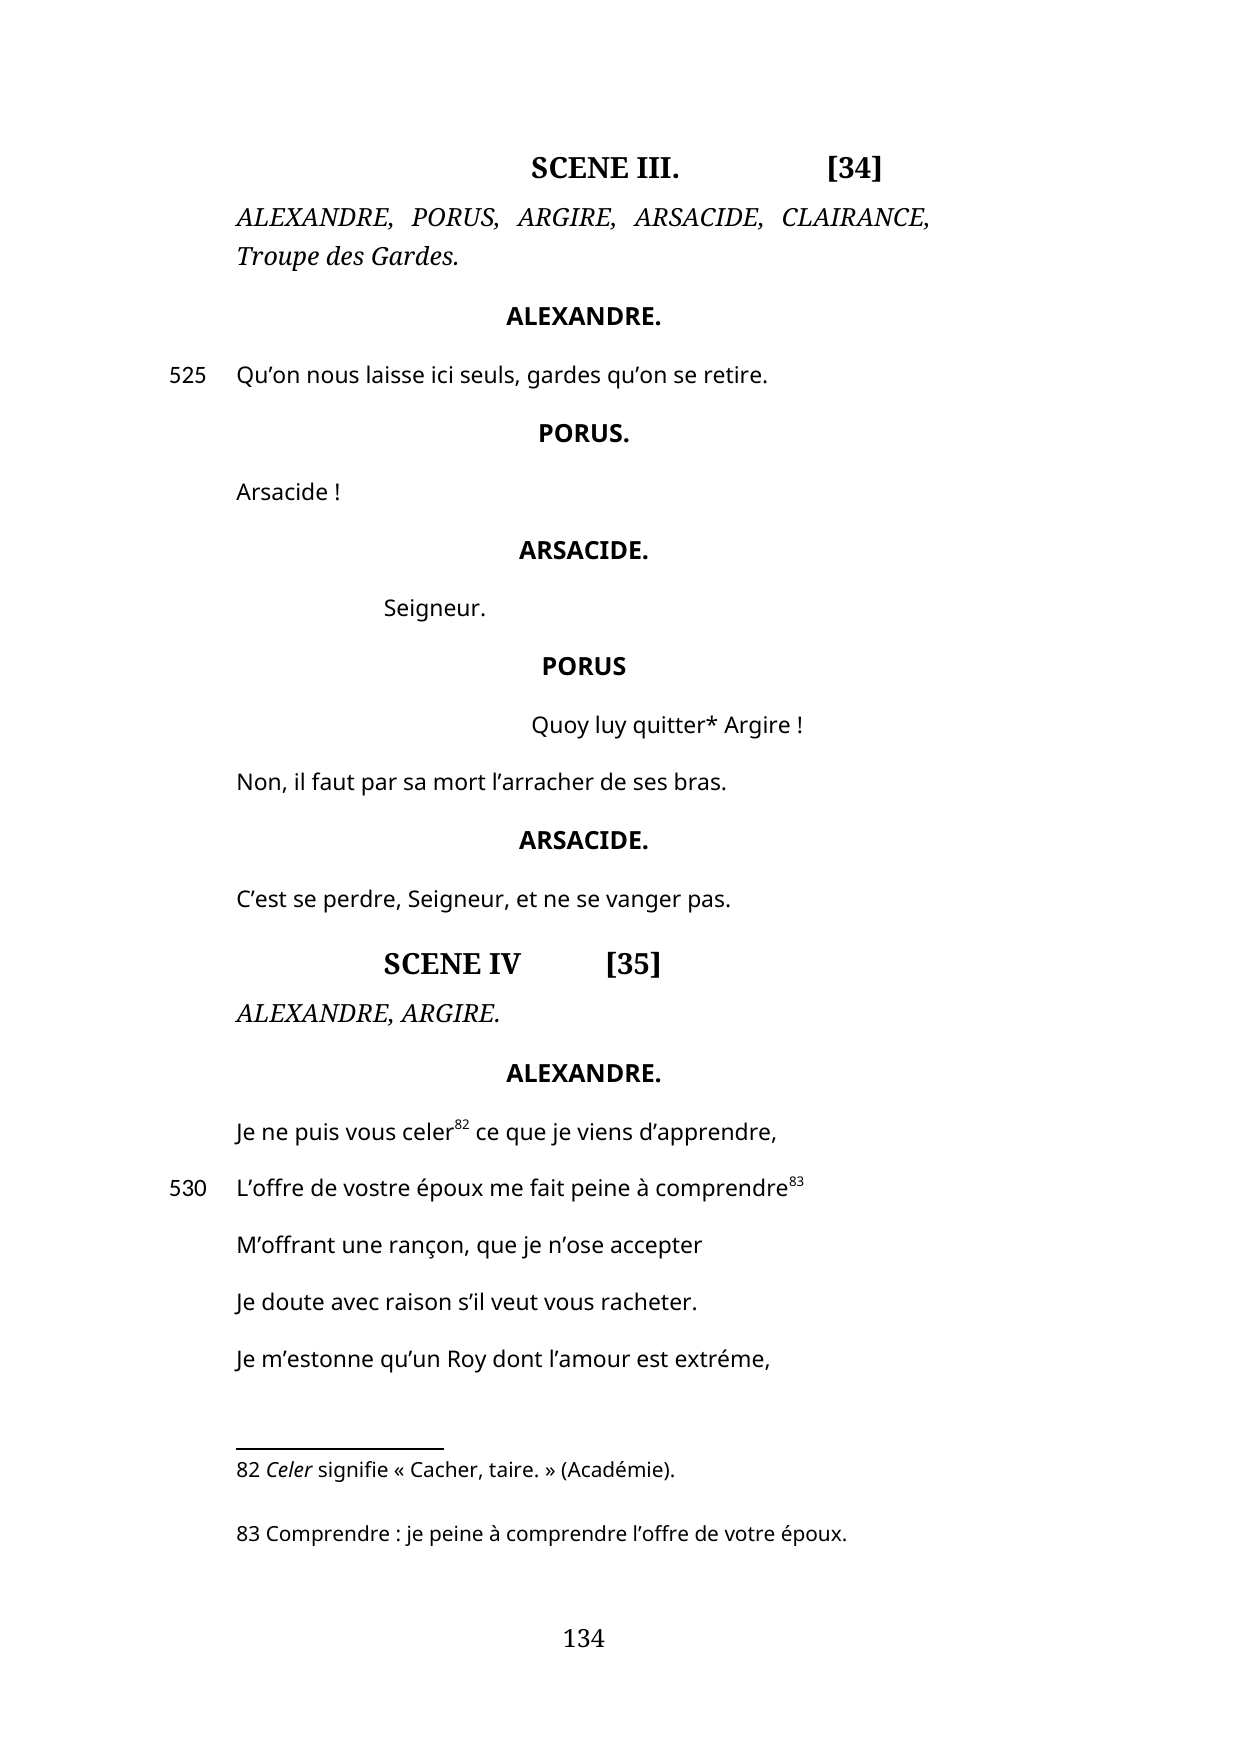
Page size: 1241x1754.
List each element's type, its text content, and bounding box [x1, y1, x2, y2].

text PORUS. [236, 416, 931, 449]
text ALEXANDRE. [236, 1055, 931, 1089]
text ALEXANDRE. [236, 299, 931, 333]
text Seigneur. [236, 592, 931, 623]
text C’est se perdre, Seigneur, et ne se vanger pas. [236, 883, 931, 914]
text Je doute avec raison s’il veut vous racheter. [236, 1286, 931, 1317]
text ARSACIDE. [236, 823, 931, 857]
text ALEXANDRE, PORUS, ARGIRE, ARSACIDE, CLAIRANCE, Troupe des Gardes. [236, 199, 931, 273]
text L’offre de vostre époux me fait peine à comprendre [236, 1172, 931, 1203]
text Qu’on nous laisse ici seuls, gardes qu’on se retire. [236, 359, 931, 390]
text SCENE IV [35] [313, 943, 931, 983]
text Comprendre : je peine à comprendre l’offre de votre époux. [236, 1519, 931, 1547]
text Je ne puis vous celer ce que je viens d’apprendre, [236, 1115, 931, 1147]
text ARSACIDE. [236, 532, 931, 566]
text Non, il faut par sa mort l’arracher de ses bras. [236, 766, 931, 797]
text PORUS [236, 649, 931, 683]
text Je m’estonne qu’un Roy dont l’amour est extréme, [236, 1342, 931, 1374]
text Quoy luy quitter* Argire ! [236, 709, 931, 740]
text Arsacide ! [236, 476, 931, 507]
text M’offrant une rançon, que je n’ose accepter [236, 1229, 931, 1260]
text Celer signifie « Cacher, taire. » (Académie). [236, 1455, 931, 1484]
text SCENE III. [34] [313, 148, 931, 187]
text ALEXANDRE, ARGIRE. [236, 995, 931, 1029]
